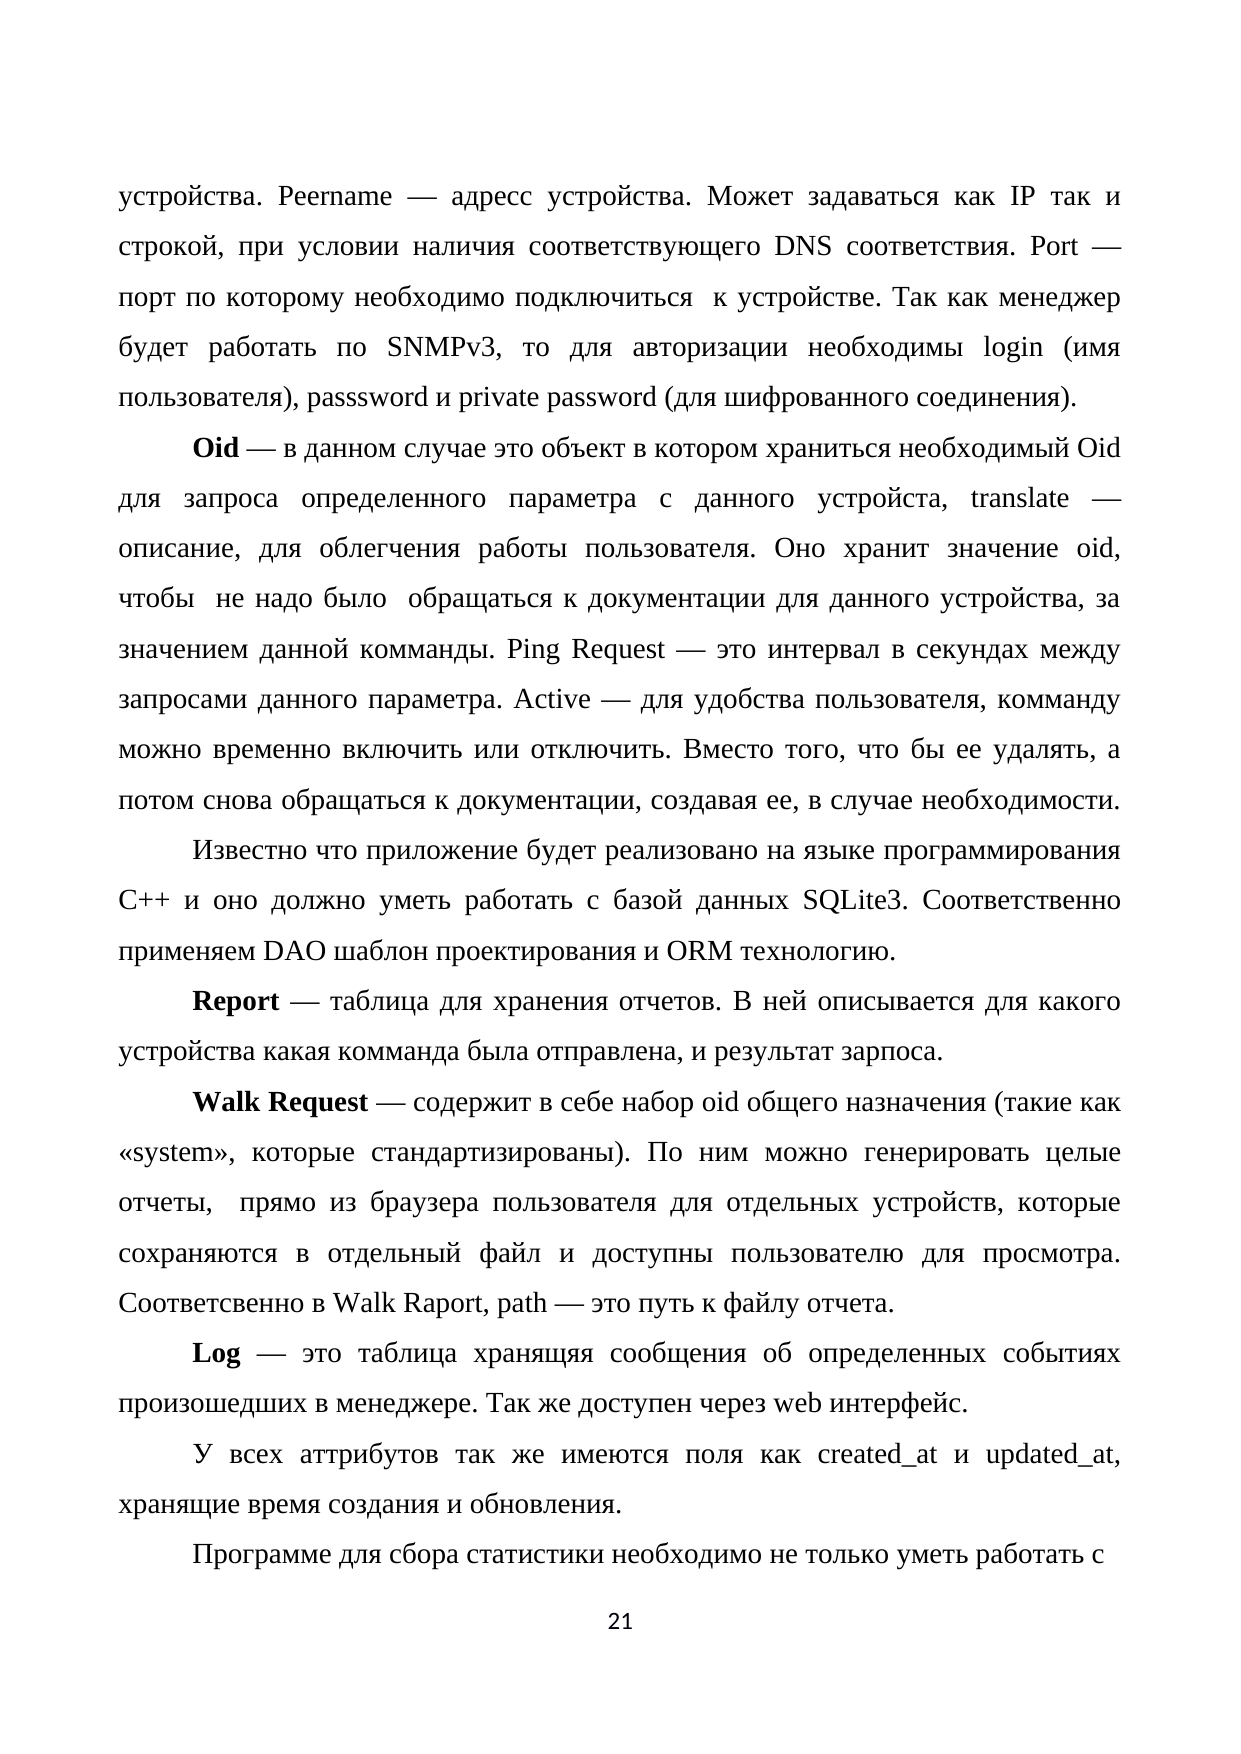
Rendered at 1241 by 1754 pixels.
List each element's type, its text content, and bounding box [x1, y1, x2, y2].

text Log — это таблица хранящяя сообщения об определенных событиях произошедших в менеджере. Так же доступен через web интерфейс. [118, 1335, 1122, 1419]
text Программе для сбора статистики необходимо не только уметь работать с [118, 1537, 1122, 1570]
text Oid — в данном случае это объект в котором храниться необходимый Oid для запроса определенного параметра с данного устройста, translate — описание, для облегчения работы пользователя. Оно хранит значение oid, чтобы не надо было обращаться к документации для данного устройства, за значением данной комманды. Ping Request — это интервал в секундах между запросами данного параметра. Аctive — для удобства пользователя, комманду можно временно включить или отключить. Вместо того, что бы ее удалять, а потом снова обращаться к документации, создавая ее, в случае необходимости. Известно что приложение будет реализовано на языке программирования С++ и оно должно уметь работать с базой данных SQLite3. Соответственно применяем DAO шаблон проектирования и ORM технологию. [118, 430, 1122, 966]
text Walk Request — содержит в себе набор oid общего назначения (такие как «system», которые стандартизированы). По ним можно генерировать целые отчеты, прямо из браузера пользователя для отдельных устройств, которые сохраняются в отдельный файл и доступны пользователю для просмотра. Соответсвенно в Walk Raport, path — это путь к файлу отчета. [118, 1084, 1122, 1318]
text Report — таблица для хранения отчетов. В ней описывается для какого устройства какая комманда была отправлена, и результат зарпоса. [118, 983, 1122, 1067]
text У всех аттрибутов так же имеются поля как created_at и updated_at, хранящие время создания и обновления. [118, 1436, 1122, 1520]
text устройства. Peername — адресс устройства. Может задаваться как IP так и строкой, при условии наличия соответствующего DNS соответствия. Port — порт по которому необходимо подключиться к устройстве. Так как менеджер будет работать по SNMPv3, то для авторизации необходимы login (имя пользователя), passsword и private password (для шифрованного соединения). [118, 178, 1122, 413]
